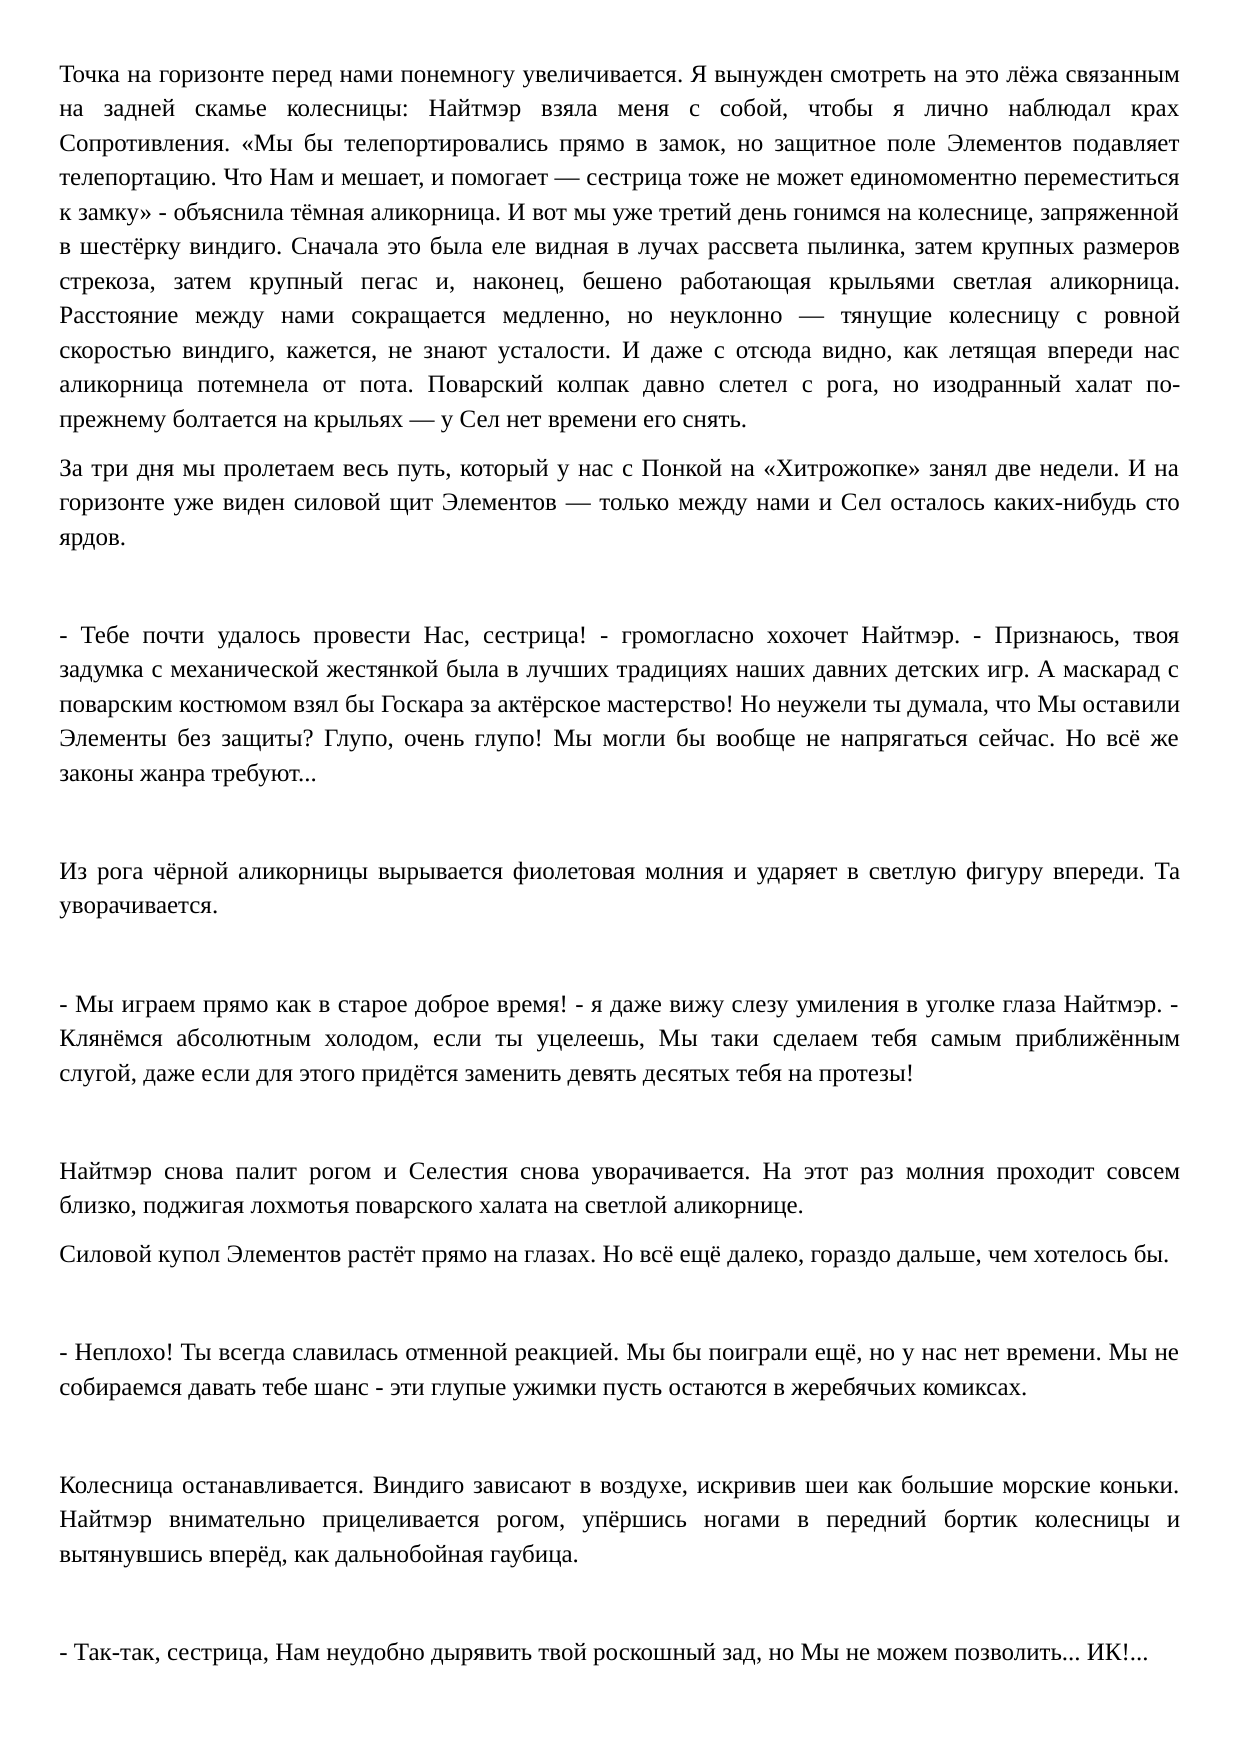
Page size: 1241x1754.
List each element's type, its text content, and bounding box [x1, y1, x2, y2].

text - Неплохо! Ты всегда славилась отменной реакцией. Мы бы поиграли ещё, но у нас нет времени. Мы не собираемся давать тебе шанс - эти глупые ужимки пусть остаются в жеребячьих комиксах. [59, 1337, 1181, 1401]
text Из рога чёрной аликорницы вырывается фиолетовая молния и ударяет в светлую фигуру впереди. Та уворачивается. [59, 856, 1181, 919]
text За три дня мы пролетаем весь путь, который у нас с Понкой на «Хитрожопке» занял две недели. И на горизонте уже виден силовой щит Элементов — только между нами и Сел осталось каких-нибудь сто ярдов. [59, 453, 1181, 551]
text Силовой купол Элементов растёт прямо на глазах. Но всё ещё далеко, гораздо дальше, чем хотелось бы. [59, 1239, 1181, 1268]
text - Тебе почти удалось провести Нас, сестрица! - громогласно хохочет Найтмэр. - Признаюсь, твоя задумка с механической жестянкой была в лучших традициях наших давних детских игр. А маскарад с поварским костюмом взял бы Госкара за актёрское мастерство! Но неужели ты думала, что Мы оставили Элементы без защиты? Глупо, очень глупо! Мы могли бы вообще не напрягаться сейчас. Но всё же законы жанра требуют... [59, 620, 1181, 787]
text - Так-так, сестрица, Нам неудобно дырявить твой роскошный зад, но Мы не можем позволить... ИК!... [59, 1637, 1181, 1666]
text Точка на горизонте перед нами понемногу увеличивается. Я вынужден смотреть на это лёжа связанным на задней скамье колесницы: Найтмэр взяла меня с собой, чтобы я лично наблюдал крах Сопротивления. «Мы бы телепортировались прямо в замок, но защитное поле Элементов подавляет телепортацию. Что Нам и мешает, и помогает — сестрица тоже не может единомоментно переместиться к замку» - объяснила тёмная аликорница. И вот мы уже третий день гонимся на колеснице, запряженной в шестёрку виндиго. Сначала это была еле видная в лучах рассвета пылинка, затем крупных размеров стрекоза, затем крупный пегас и, наконец, бешено работающая крыльями светлая аликорница. Расстояние между нами сокращается медленно, но неуклонно — тянущие колесницу с ровной скоростью виндиго, кажется, не знают усталости. И даже с отсюда видно, как летящая впереди нас аликорница потемнела от пота. Поварский колпак давно слетел с рога, но изодранный халат по-прежнему болтается на крыльях — у Сел нет времени его снять. [59, 59, 1181, 433]
text - Мы играем прямо как в старое доброе время! - я даже вижу слезу умиления в уголке глаза Найтмэр. - Клянёмся абсолютным холодом, если ты уцелеешь, Мы таки сделаем тебя самым приближённым слугой, даже если для этого придётся заменить девять десятых тебя на протезы! [59, 989, 1181, 1086]
text Колесница останавливается. Виндиго зависают в воздухе, искривив шеи как большие морские коньки. Найтмэр внимательно прицеливается рогом, упёршись ногами в передний бортик колесницы и вытянувшись вперёд, как дальнобойная гаубица. [59, 1470, 1181, 1568]
text Найтмэр снова палит рогом и Селестия снова уворачивается. На этот раз молния проходит совсем близко, поджигая лохмотья поварского халата на светлой аликорнице. [59, 1156, 1181, 1219]
